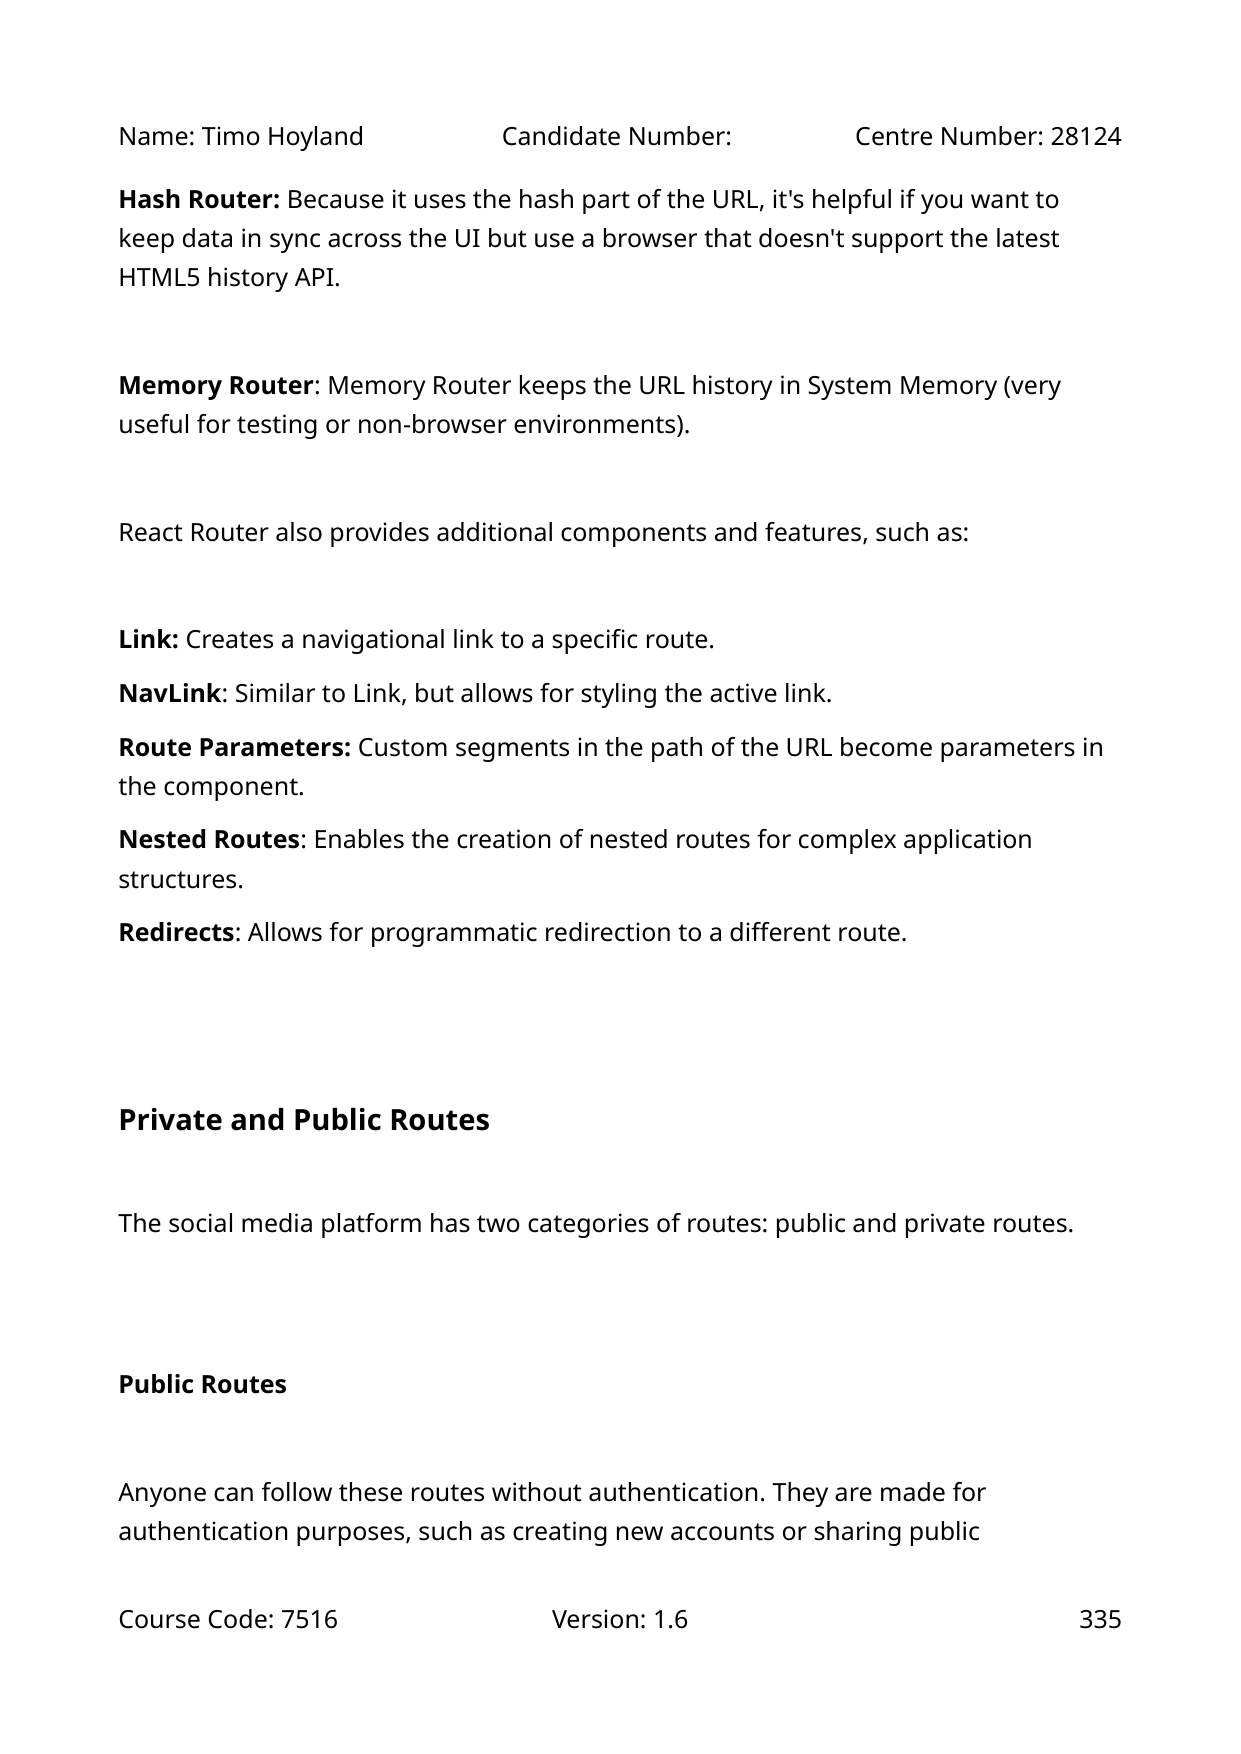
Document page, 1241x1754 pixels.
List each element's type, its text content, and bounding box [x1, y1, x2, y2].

text Link: Creates a navigational link to a specific route. [118, 622, 1122, 656]
text Redirects: Allows for programmatic redirection to a different route. [118, 915, 1122, 949]
subtitle Private and Public Routes [118, 1100, 1122, 1139]
text Route Parameters: Custom segments in the path of the URL become parameters in the component. [118, 729, 1122, 802]
text Nested Routes: Enables the creation of nested routes for complex application structures. [118, 822, 1122, 895]
text Anyone can follow these routes without authentication. They are made for authentication purposes, such as creating new accounts or sharing public [118, 1474, 1122, 1548]
text NavLink: Similar to Link, but allows for styling the active link. [118, 675, 1122, 709]
text Memory Router: Memory Router keeps the URL history in System Memory (very useful for testing or non-browser environments). [118, 367, 1122, 441]
text Public Routes [118, 1367, 1122, 1401]
text React Router also provides additional components and features, such as: [118, 514, 1122, 548]
text Hash Router: Because it uses the hash part of the URL, it's helpful if you want to keep data in sync across the UI but use a browser that doesn't support the latest HTML5 history API. [118, 182, 1122, 294]
text The social media platform has two categories of routes: public and private routes. [118, 1206, 1122, 1240]
